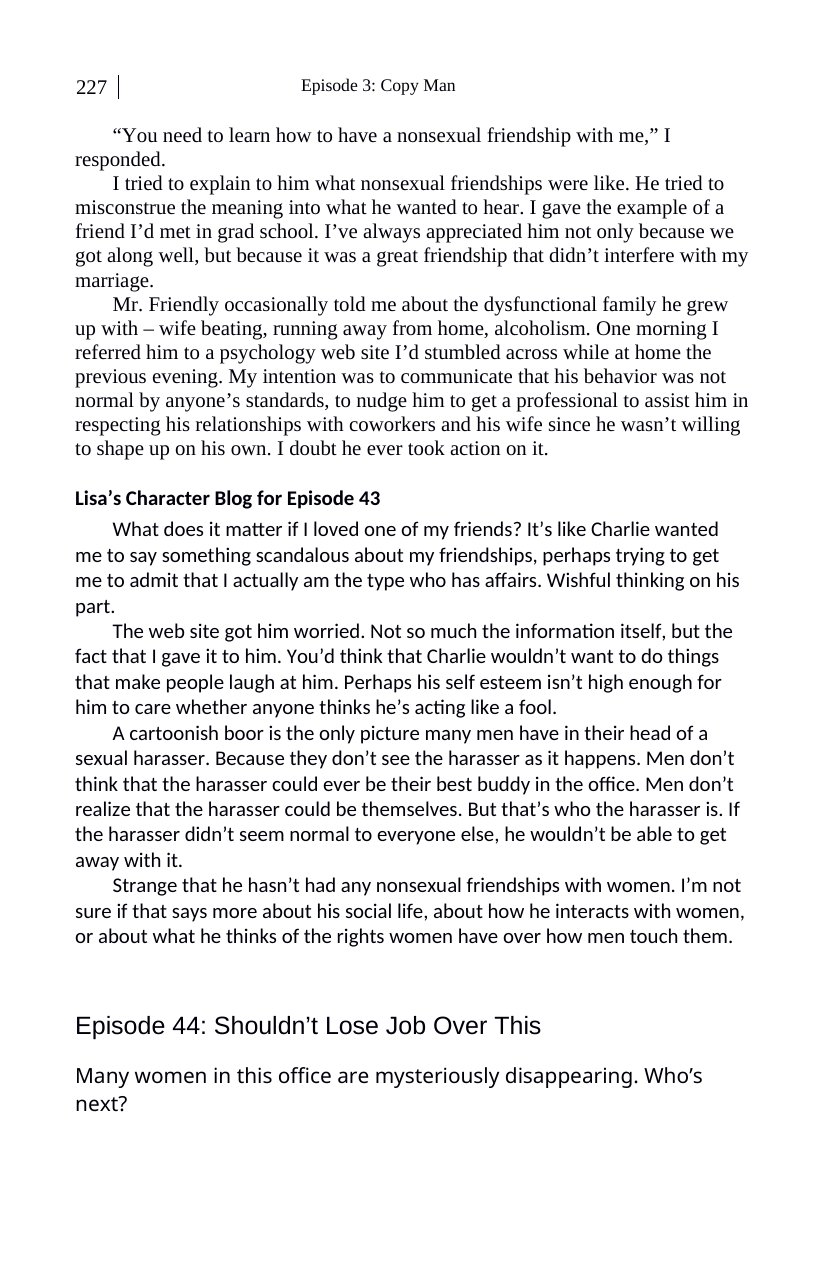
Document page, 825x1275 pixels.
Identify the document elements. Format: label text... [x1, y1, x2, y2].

text A cartoonish boor is the only picture many men have in their head of a sexual harasser. Because they don’t see the harasser as it happens. Men don’t think that the harasser could ever be their best buddy in the office. Men don’t realize that the harasser could be themselves. But that’s who the harasser is. If the harasser didn’t seem normal to everyone else, he wouldn’t be able to get away with it. [75, 720, 750, 872]
text Many women in this office are mysteriously disappearing. Who’s next? [75, 1061, 750, 1118]
text I tried to explain to him what nonsexual friendships were like. He tried to misconstrue the meaning into what he wanted to hear. I gave the example of a friend I’d met in grad school. I’ve always appreciated him not only because we got along well, but because it was a great friendship that didn’t interfere with my marriage. [75, 171, 750, 292]
subtitle Lisa’s Character Blog for Episode 43 [75, 485, 750, 510]
text The web site got him worried. Not so much the information itself, but the fact that I gave it to him. You’d think that Charlie wouldn’t want to do things that make people laugh at him. Perhaps his self esteem isn’t high enough for him to care whether anyone thinks he’s acting like a fool. [75, 618, 750, 720]
text Strange that he hasn’t had any nonsexual friendships with women. I’m not sure if that says more about his social life, about how he interacts with women, or about what he thinks of the rights women have over how men touch them. [75, 872, 750, 949]
text Mr. Friendly occasionally told me about the dysfunctional family he grew up with – wife beating, running away from home, alcoholism. One morning I referred him to a psychology web site I’d stumbled across while at home the previous evening. My intention was to communicate that his behavior was not normal by anyone’s standards, to nudge him to get a professional to assist him in respecting his relationships with coworkers and his wife since he wasn’t willing to shape up on his own. I doubt he ever took action on it. [75, 292, 750, 460]
text “You need to learn how to have a nonsexual friendship with me,” I responded. [75, 123, 750, 171]
text What does it matter if I loved one of my friends? It’s like Charlie wanted me to say something scandalous about my friendships, perhaps trying to get me to admit that I actually am the type who has affairs. Wishful thinking on his part. [75, 517, 750, 618]
subtitle Episode 44: Shouldn’t Lose Job Over This [75, 1011, 750, 1040]
